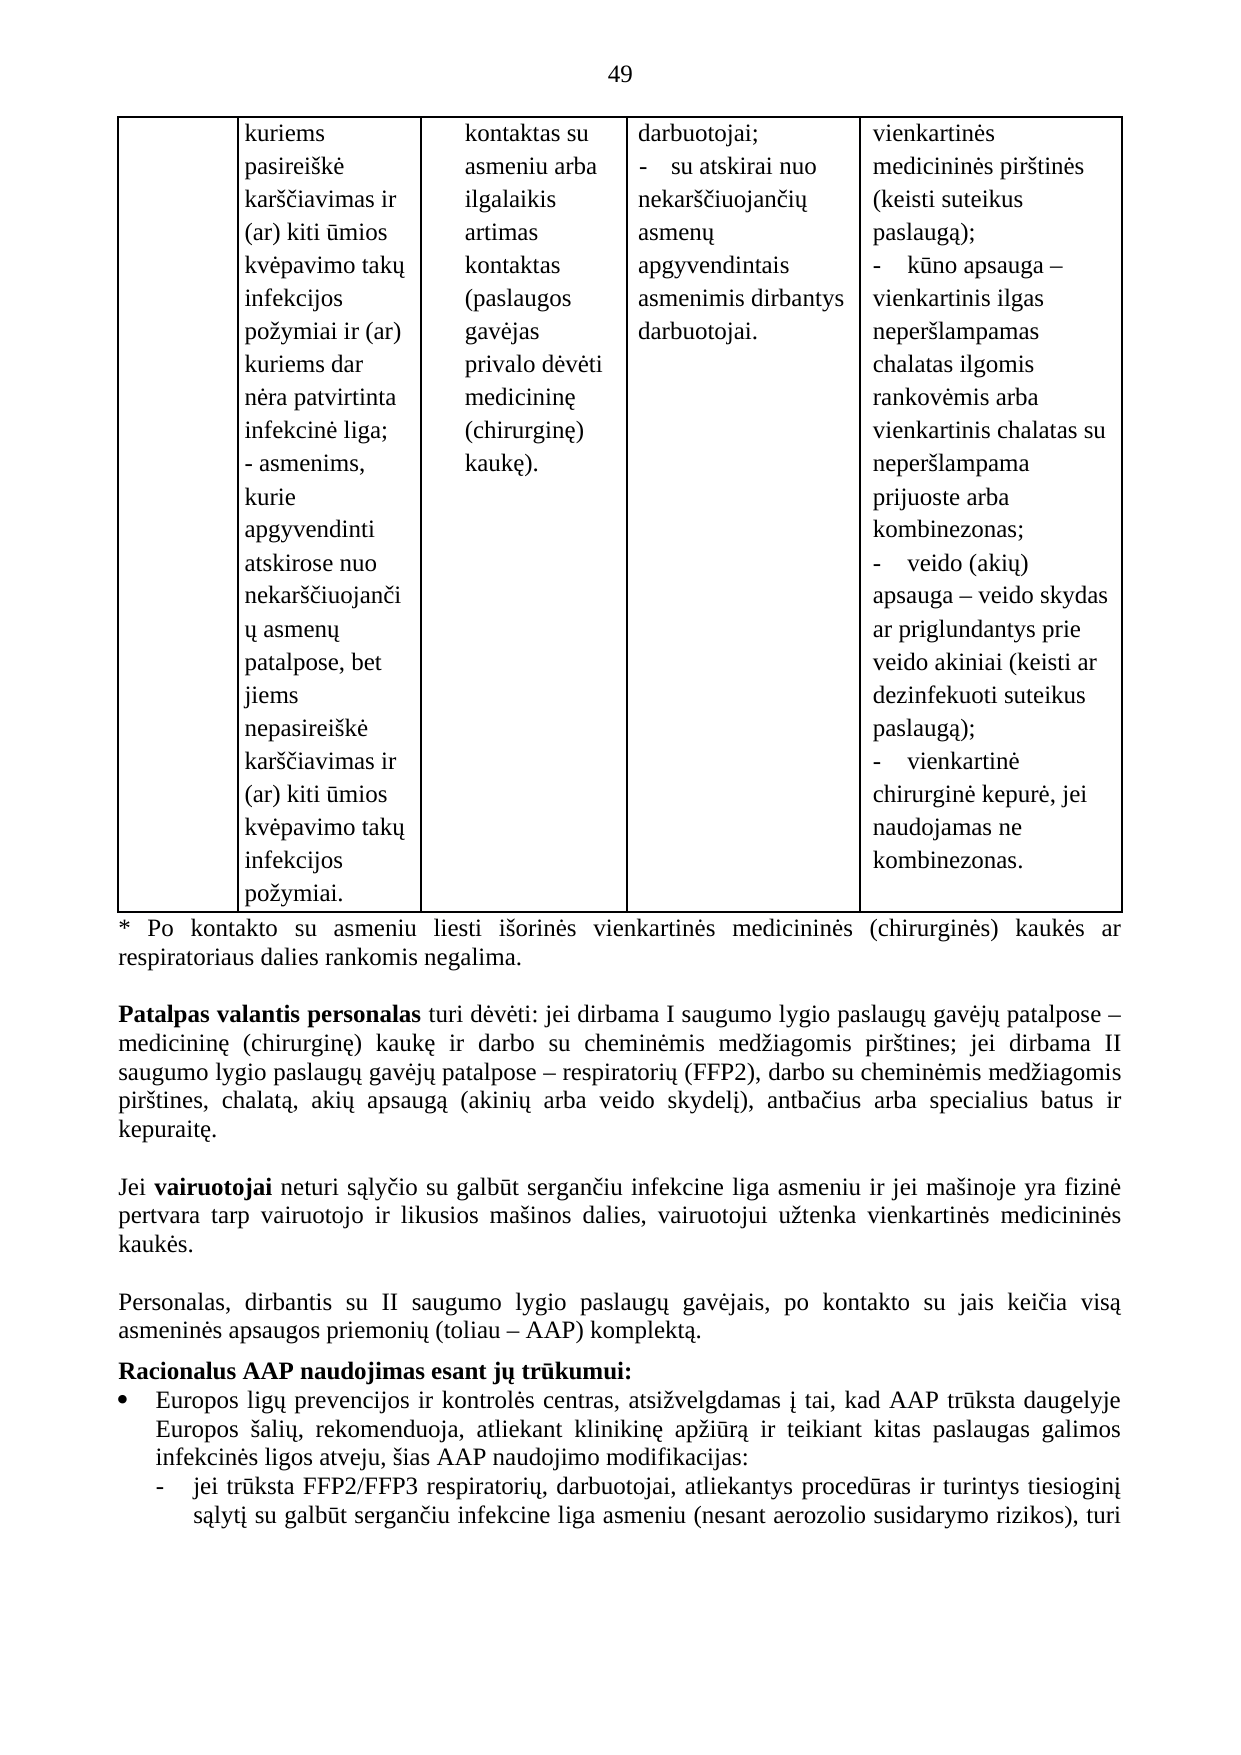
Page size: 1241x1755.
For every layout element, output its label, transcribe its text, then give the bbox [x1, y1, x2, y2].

text Racionalus AAP naudojimas esant jų trūkumui: [118, 1356, 1122, 1385]
text Personalas, dirbantis su II saugumo lygio paslaugų gavėjais, po kontakto su jais keičia visą asmeninės apsaugos priemonių (toliau – AAP) komplektą. [118, 1287, 1122, 1344]
table_cell darbuotojai; - su atskirai nuo nekarščiuojančių asmenų apgyvendintais asmenimis dirbantys darbuotojai. [628, 118, 859, 911]
text Patalpas valantis personalas turi dėvėti: jei dirbama I saugumo lygio paslaugų gavėjų patalpose – medicininę (chirurginę) kaukę ir darbo su cheminėmis medžiagomis pirštines; jei dirbama II saugumo lygio paslaugų gavėjų patalpose – respiratorių (FFP2), darbo su cheminėmis medžiagomis pirštines, chalatą, akių apsaugą (akinių arba veido skydelį), antbačius arba specialius batus ir kepuraitę. [118, 999, 1122, 1143]
text  Europos ligų prevencijos ir kontrolės centras, atsižvelgdamas į tai, kad AAP trūksta daugelyje Europos šalių, rekomenduoja, atliekant klinikinę apžiūrą ir teikiant kitas paslaugas galimos infekcinės ligos atveju, šias AAP naudojimo modifikacijas: [118, 1385, 1122, 1471]
table_cell - vienkartinės medicininės pirštinės (keisti suteikus paslaugą); - kūno apsauga – vienkartinis ilgas neperšlampamas chalatas ilgomis rankovėmis arba vienkartinis chalatas su neperšlampama prijuoste arba kombinezonas; - veido (akių) apsauga – veido skydas ar priglundantys prie veido akiniai (keisti ar dezinfekuoti suteikus paslaugą); - vienkartinė chirurginė kepurė, jei naudojamas ne kombinezonas. [861, 118, 1121, 911]
table_cell kontaktas su asmeniu arba ilgalaikis artimas kontaktas (paslaugos gavėjas privalo dėvėti medicininę (chirurginę) kaukę). [422, 118, 626, 911]
table_cell kuriems pasireiškė karščiavimas ir (ar) kiti ūmios kvėpavimo takų infekcijos požymiai ir (ar) kuriems dar nėra patvirtinta infekcinė liga; - asmenims, kurie apgyvendinti atskirose nuo nekarščiuojančių asmenų patalpose, bet jiems nepasireiškė karščiavimas ir (ar) kiti ūmios kvėpavimo takų infekcijos požymiai. [239, 118, 420, 911]
text - jei trūksta FFP2/FFP3 respiratorių, darbuotojai, atliekantys procedūras ir turintys tiesioginį sąlytį su galbūt sergančiu infekcine liga asmeniu (nesant aerozolio susidarymo rizikos), turi [156, 1471, 1122, 1529]
text Jei vairuotojai neturi sąlyčio su galbūt sergančiu infekcine liga asmeniu ir jei mašinoje yra fizinė pertvara tarp vairuotojo ir likusios mašinos dalies, vairuotojui užtenka vienkartinės medicininės kaukės. [118, 1172, 1122, 1258]
text * Po kontakto su asmeniu liesti išorinės vienkartinės medicininės (chirurginės) kaukės ar respiratoriaus dalies rankomis negalima. [118, 913, 1122, 970]
table_cell [119, 118, 237, 911]
